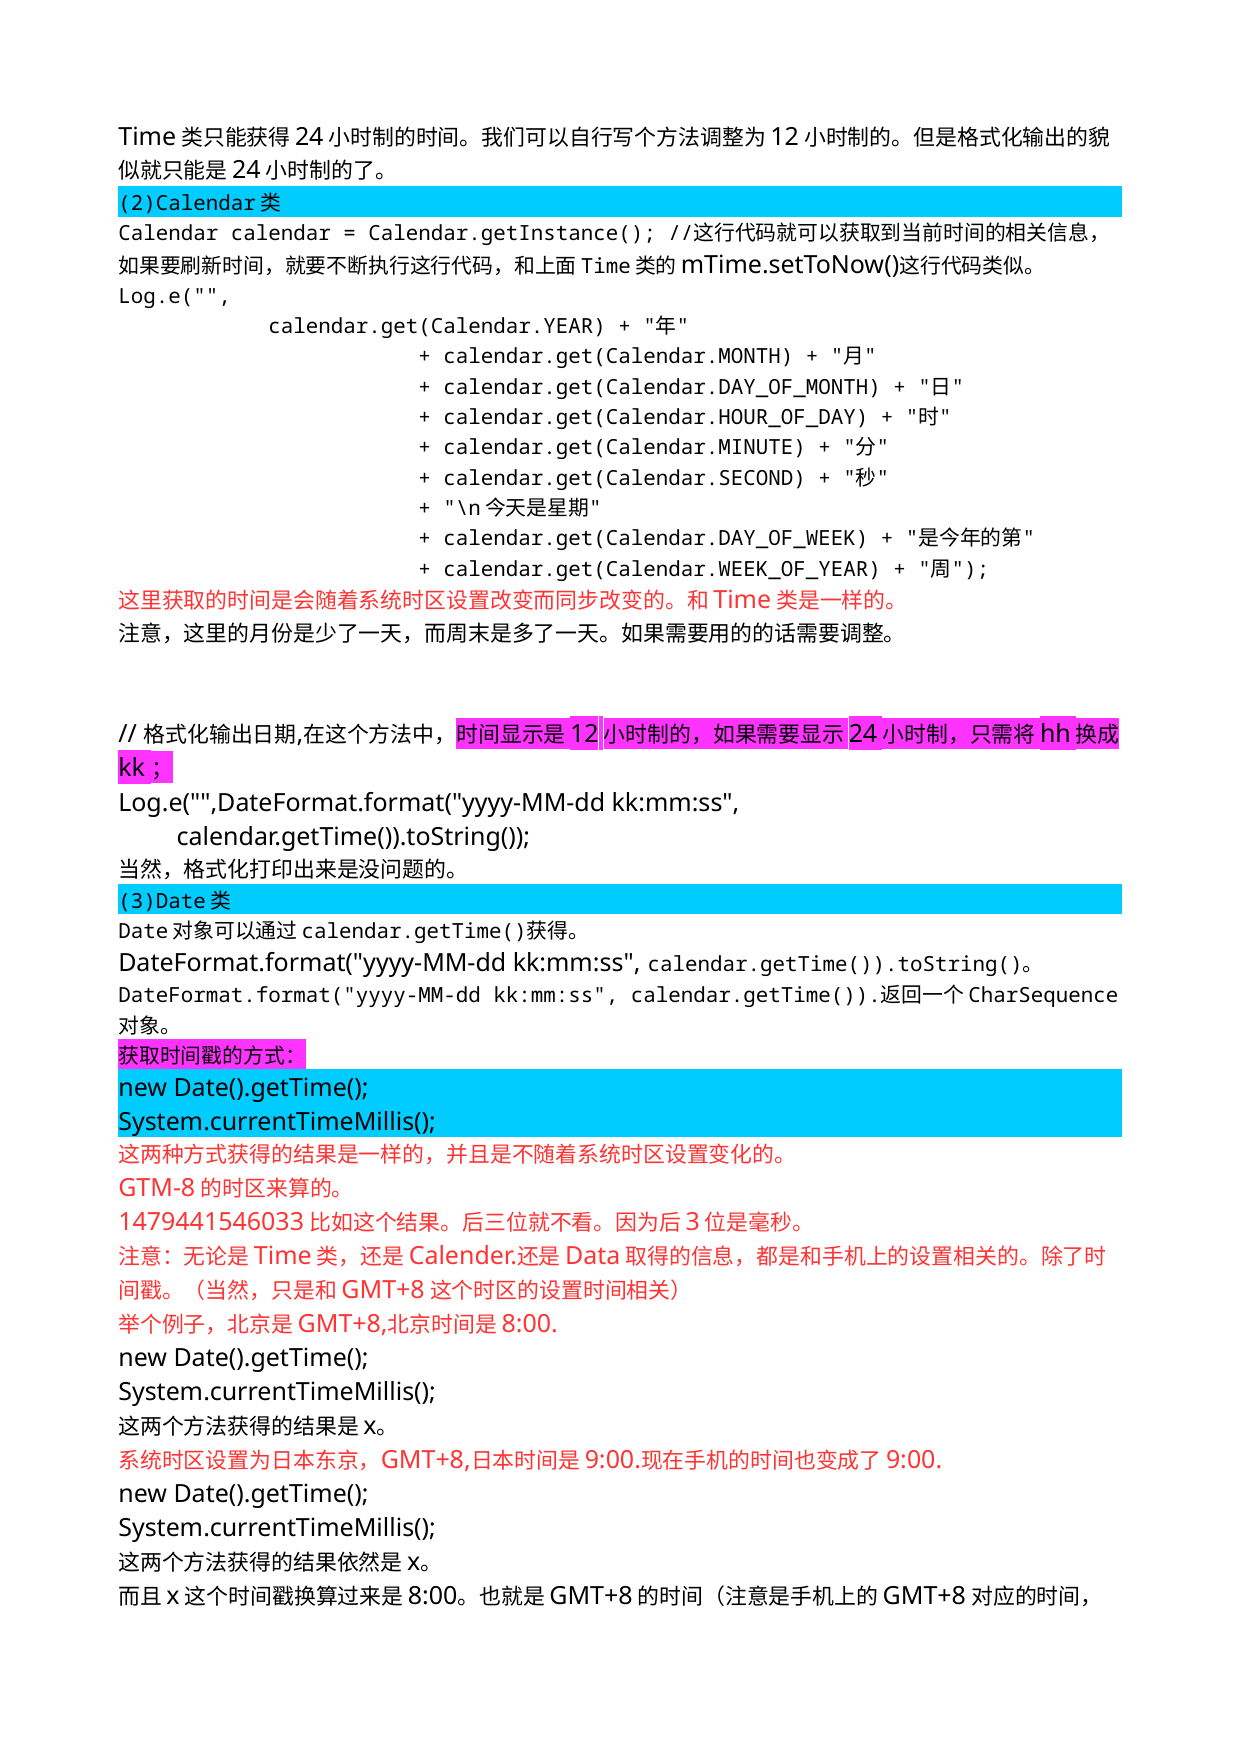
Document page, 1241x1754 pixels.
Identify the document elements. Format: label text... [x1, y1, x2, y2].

text 举个例子，北京是GMT+8,北京时间是8:00. new Date().getTime(); [118, 1305, 1122, 1373]
text Date对象可以通过calendar.getTime()获得。 [118, 914, 1122, 944]
text 注意，这里的月份是少了一天，而周末是多了一天。如果需要用的的话需要调整。 [118, 616, 1122, 648]
text Calendar calendar = Calendar.getInstance(); //这行代码就可以获取到当前时间的相关信息，如果要刷新时间，就要不断执行这行代码，和上面Time类的mTime.setToNow()这行代码类似。 [118, 217, 1122, 281]
text + calendar.get(Calendar.MINUTE) + "分" [118, 431, 1122, 461]
text System.currentTimeMillis(); [118, 1510, 1122, 1544]
text + calendar.get(Calendar.WEEK_OF_YEAR) + "周"); [118, 552, 1122, 582]
text 这两个方法获得的结果依然是x。 [118, 1544, 1122, 1578]
text + "\n今天是星期" [118, 491, 1122, 522]
text 1479441546033比如这个结果。后三位就不看。因为后3位是毫秒。 [118, 1203, 1122, 1237]
text 这两个方法获得的结果是x。 [118, 1408, 1122, 1442]
text 而且x这个时间戳换算过来是8:00。也就是GMT+8的时间（注意是手机上的GMT+8对应的时间， [118, 1578, 1122, 1612]
text (2)Calendar类 [118, 186, 1122, 217]
text System.currentTimeMillis(); [118, 1103, 1122, 1137]
text System.currentTimeMillis(); [118, 1373, 1122, 1408]
text + calendar.get(Calendar.HOUR_OF_DAY) + "时" [118, 400, 1122, 431]
text calendar.getTime()).toString()); [118, 818, 1122, 852]
text (3)Date类 [118, 884, 1122, 914]
text Time类只能获得24小时制的时间。我们可以自行写个方法调整为12小时制的。但是格式化输出的貌似就只能是24小时制的了。 [118, 118, 1122, 186]
text + calendar.get(Calendar.MONTH) + "月" [118, 340, 1122, 370]
text 系统时区设置为日本东京，GMT+8,日本时间是9:00.现在手机的时间也变成了9:00. [118, 1442, 1122, 1476]
text 获取时间戳的方式： [118, 1039, 1122, 1069]
text 这里获取的时间是会随着系统时区设置改变而同步改变的。和Time类是一样的。 [118, 582, 1122, 616]
text + calendar.get(Calendar.SECOND) + "秒" [118, 461, 1122, 491]
text 这两种方式获得的结果是一样的，并且是不随着系统时区设置变化的。 GTM-8的时区来算的。 [118, 1137, 1122, 1203]
text calendar.get(Calendar.YEAR) + "年" [118, 309, 1122, 340]
text 注意：无论是Time类，还是Calender.还是Data取得的信息，都是和手机上的设置相关的。除了时间戳。（当然，只是和GMT+8这个时区的设置时间相关） [118, 1237, 1122, 1305]
text + calendar.get(Calendar.DAY_OF_MONTH) + "日" [118, 370, 1122, 400]
text Log.e("",DateFormat.format("yyyy-MM-dd kk:mm:ss", [118, 784, 1122, 818]
text DateFormat.format("yyyy-MM-dd kk:mm:ss", calendar.getTime()).toString()。 [118, 944, 1122, 979]
text DateFormat.format("yyyy-MM-dd kk:mm:ss", calendar.getTime()).返回一个CharSequence对象。 [118, 979, 1122, 1039]
text new Date().getTime(); [118, 1069, 1122, 1103]
text Log.e("", [118, 281, 1122, 309]
text new Date().getTime(); [118, 1476, 1122, 1510]
text // 格式化输出日期,在这个方法中，时间显示是12小时制的，如果需要显示24小时制，只需将hh换成kk ； [118, 716, 1122, 784]
text + calendar.get(Calendar.DAY_OF_WEEK) + "是今年的第" [118, 522, 1122, 552]
text 当然，格式化打印出来是没问题的。 [118, 852, 1122, 884]
